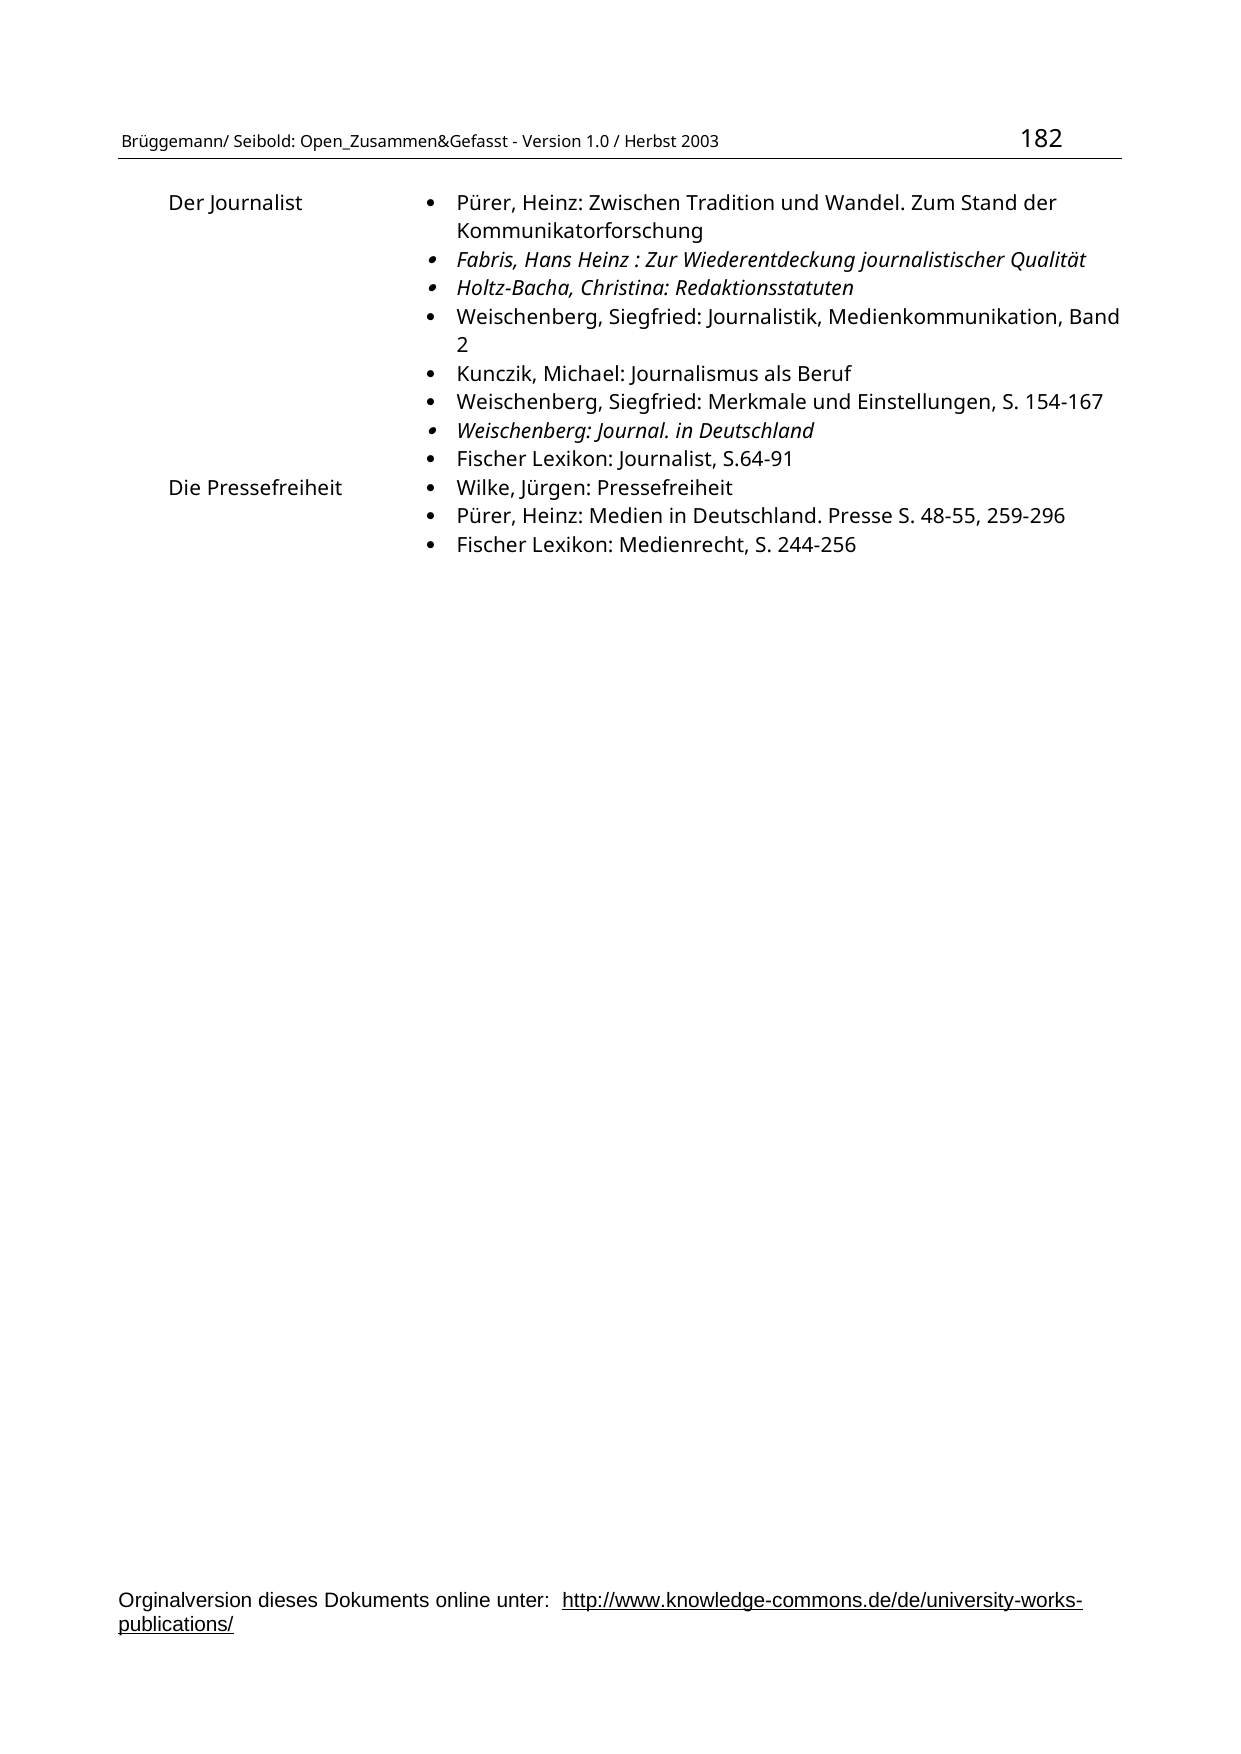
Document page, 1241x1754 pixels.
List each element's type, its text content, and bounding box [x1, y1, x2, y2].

table_cell Wilke, Jürgen: Pressefreiheit Pürer, Heinz: Medien in Deutschland. Presse S. 48-55, 259-296 Fischer Lexikon: Medienrecht, S. 244-256 [427, 473, 1122, 558]
table_cell Der Journalist [168, 188, 427, 473]
table_cell Die Pressefreiheit [168, 473, 427, 558]
table_cell Pürer, Heinz: Zwischen Tradition und Wandel. Zum Stand der Kommunikatorforschung Fabris, Hans Heinz : Zur Wiederentdeckung journalistischer Qualität Holtz-Bacha, Christina: Redaktionsstatuten Weischenberg, Siegfried: Journalistik, Medienkommunikation, Band 2 Kunczik, Michael: Journalismus als Beruf Weischenberg, Siegfried: Merkmale und Einstellungen, S. 154-167 Weischenberg: Journal. in Deutschland Fischer Lexikon: Journalist, S.64-91 [427, 188, 1122, 473]
